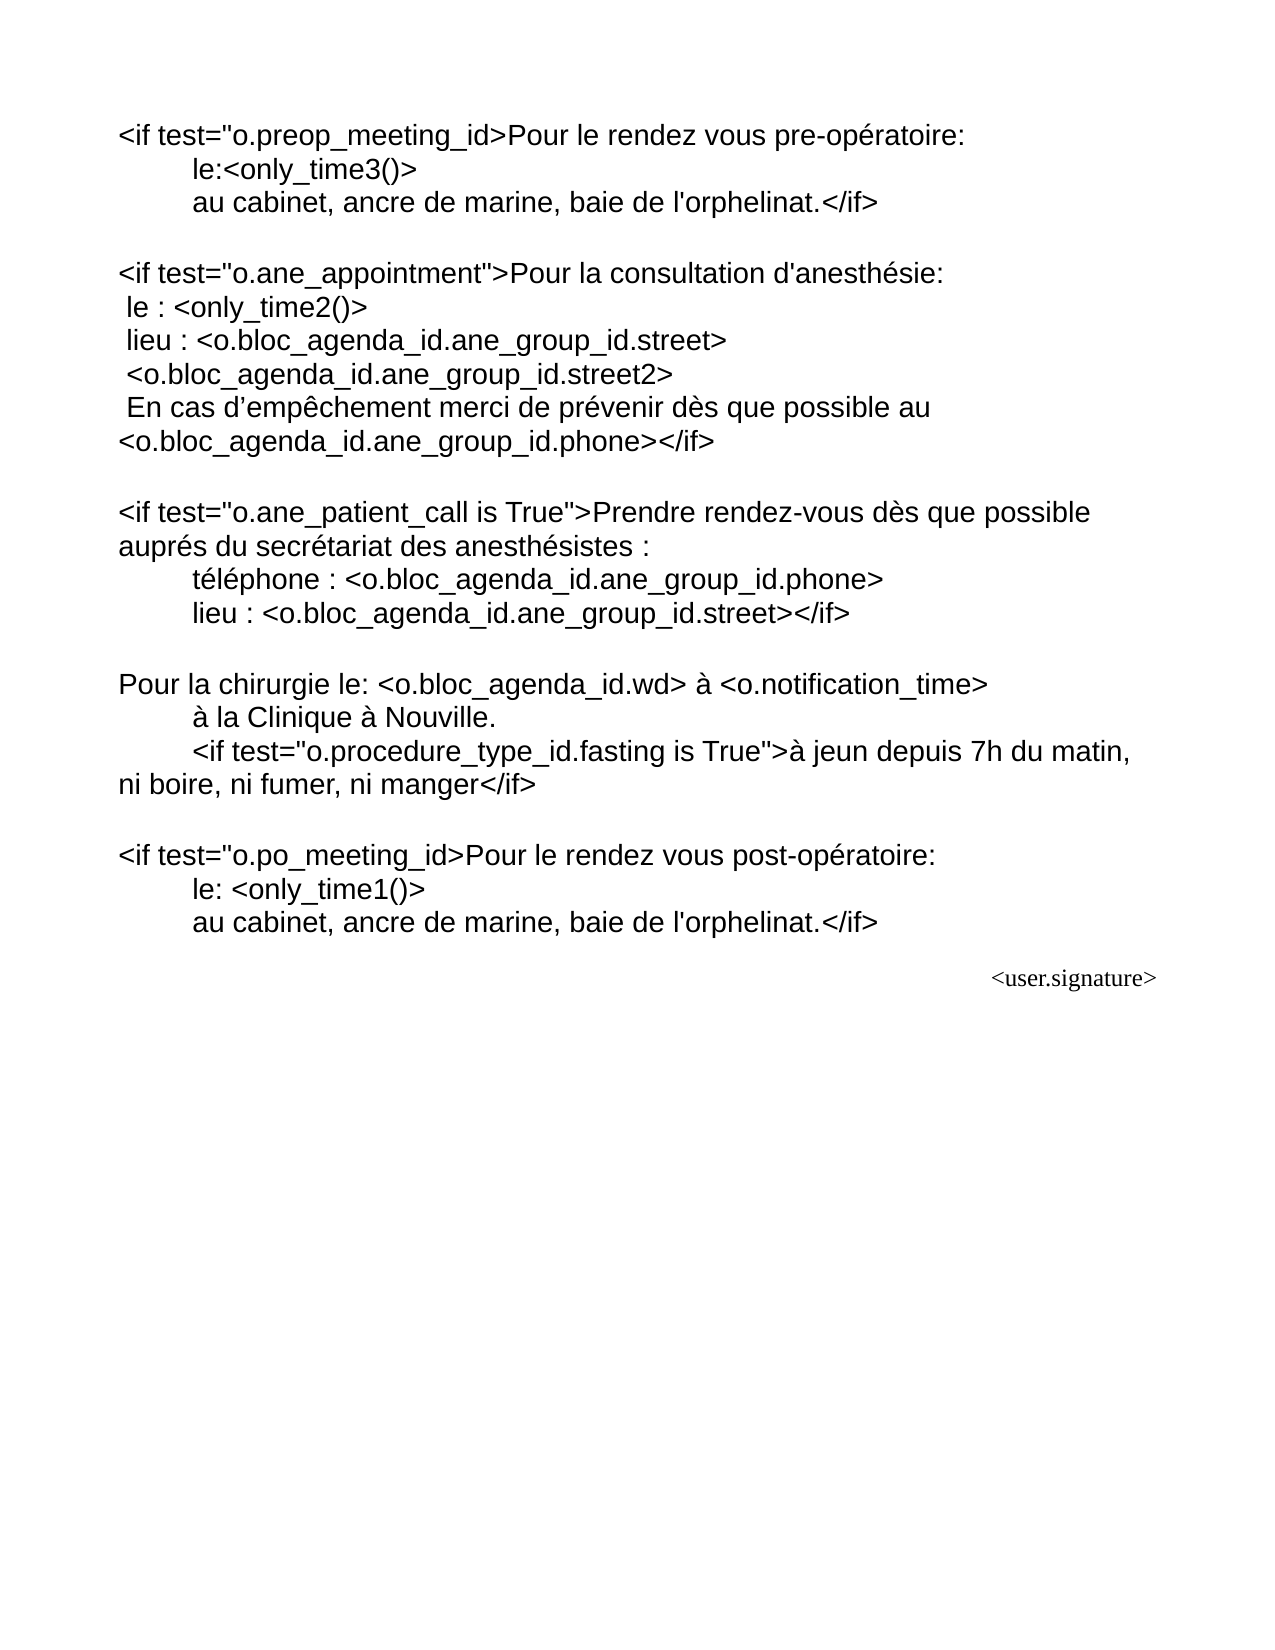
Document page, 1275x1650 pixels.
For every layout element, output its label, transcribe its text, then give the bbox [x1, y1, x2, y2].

subtitle <if test="o.po_meeting_id>Pour le rendez vous post-opératoire: le: <only_time1()> au cabinet, ancre de marine, baie de l'orphelinat.</if> [118, 838, 1157, 939]
subtitle <if test="o.ane_patient_call is True">Prendre rendez-vous dès que possible auprés du secrétariat des anesthésistes : téléphone : <o.bloc_agenda_id.ane_group_id.phone> lieu : <o.bloc_agenda_id.ane_group_id.street></if> [118, 495, 1157, 629]
subtitle Pour la chirurgie le: <o.bloc_agenda_id.wd> à <o.notification_time> à la Clinique à Nouville. <if test="o.procedure_type_id.fasting is True">à jeun depuis 7h du matin, ni boire, ni fumer, ni manger</if> [118, 667, 1157, 801]
text <user.signature> [118, 963, 1157, 992]
subtitle <if test="o.ane_appointment">Pour la consultation d'anesthésie: le : <only_time2()> lieu : <o.bloc_agenda_id.ane_group_id.street> <o.bloc_agenda_id.ane_group_id.street2> En cas d’empêchement merci de prévenir dès que possible au <o.bloc_agenda_id.ane_group_id.phone></if> [118, 256, 1157, 457]
subtitle <if test="o.preop_meeting_id>Pour le rendez vous pre-opératoire: le:<only_time3()> au cabinet, ancre de marine, baie de l'orphelinat.</if> [118, 118, 1157, 219]
